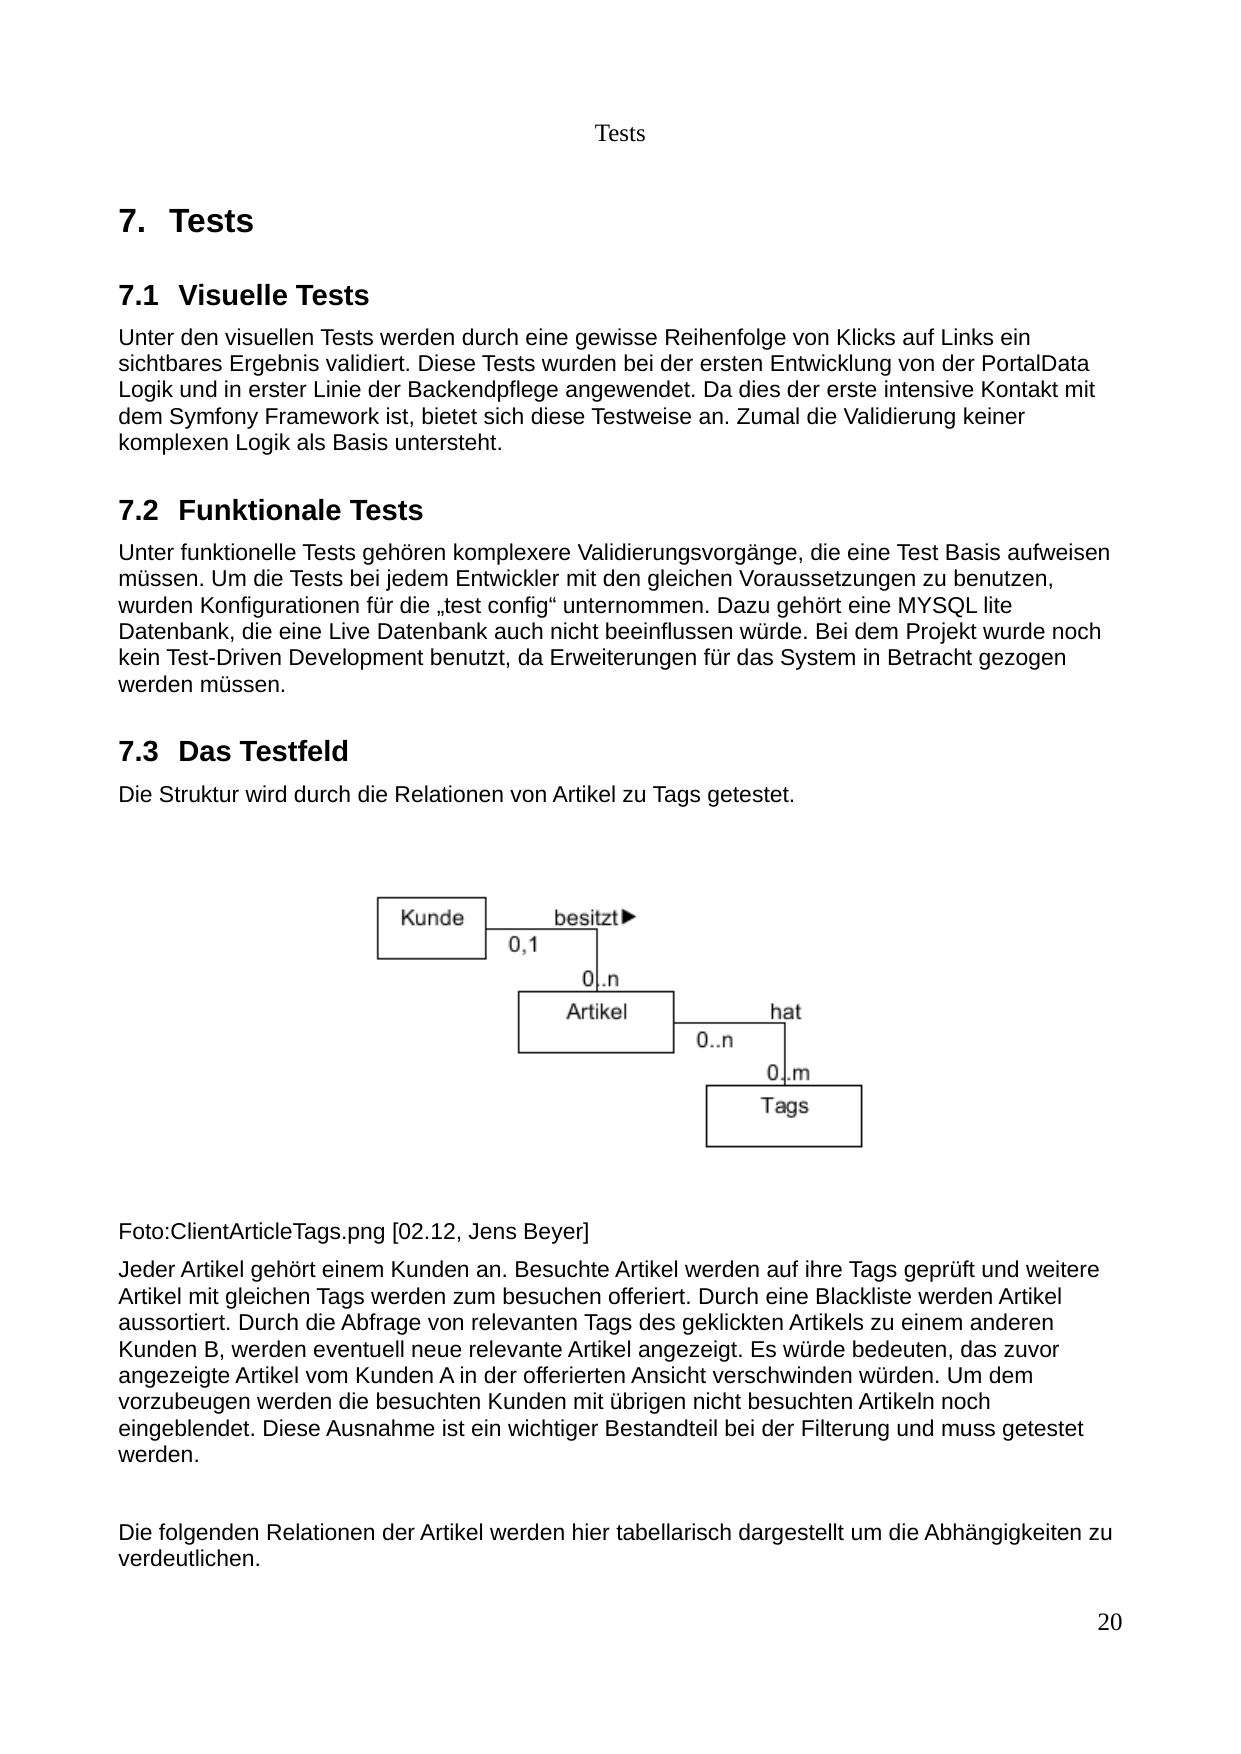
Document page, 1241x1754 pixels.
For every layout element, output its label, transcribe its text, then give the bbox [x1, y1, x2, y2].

text Jeder Artikel gehört einem Kunden an. Besuchte Artikel werden auf ihre Tags geprüft und weitere Artikel mit gleichen Tags werden zum besuchen offeriert. Durch eine Blackliste werden Artikel aussortiert. Durch die Abfrage von relevanten Tags des geklickten Artikels zu einem anderen Kunden B, werden eventuell neue relevante Artikel angezeigt. Es würde bedeuten, das zuvor angezeigte Artikel vom Kunden A in der offerierten Ansicht verschwinden würden. Um dem vorzubeugen werden die besuchten Kunden mit übrigen nicht besuchten Artikeln noch eingeblendet. Diese Ausnahme ist ein wichtiger Bestandteil bei der Filterung und muss getestet werden. [118, 1256, 1122, 1467]
subtitle Visuelle Tests [118, 277, 1122, 311]
subtitle Funktionale Tests [118, 493, 1122, 526]
text Die Struktur wird durch die Relationen von Artikel zu Tags getestet. [118, 781, 1122, 807]
picture [346, 819, 894, 1179]
subtitle Das Testfeld [118, 734, 1122, 768]
text Unter den visuellen Tests werden durch eine gewisse Reihenfolge von Klicks auf Links ein sichtbares Ergebnis validiert. Diese Tests wurden bei der ersten Entwicklung von der PortalData Logik und in erster Linie der Backendpflege angewendet. Da dies der erste intensive Kontakt mit dem Symfony Framework ist, bietet sich diese Testweise an. Zumal die Validierung keiner komplexen Logik als Basis untersteht. [118, 323, 1122, 455]
text Unter funktionelle Tests gehören komplexere Validierungsvorgänge, die eine Test Basis aufweisen müssen. Um die Tests bei jedem Entwickler mit den gleichen Voraussetzungen zu benutzen, wurden Konfigurationen für die „test config“ unternommen. Dazu gehört eine MYSQL lite Datenbank, die eine Live Datenbank auch nicht beeinflussen würde. Bei dem Projekt wurde noch kein Test-Driven Development benutzt, da Erweiterungen für das System in Betracht gezogen werden müssen. [118, 539, 1122, 697]
text Foto:ClientArticleTags.png [02.12, Jens Beyer] [118, 1218, 1122, 1244]
subtitle Tests [118, 201, 1122, 240]
text Die folgenden Relationen der Artikel werden hier tabellarisch dargestellt um die Abhängigkeiten zu verdeutlichen. [118, 1519, 1122, 1571]
